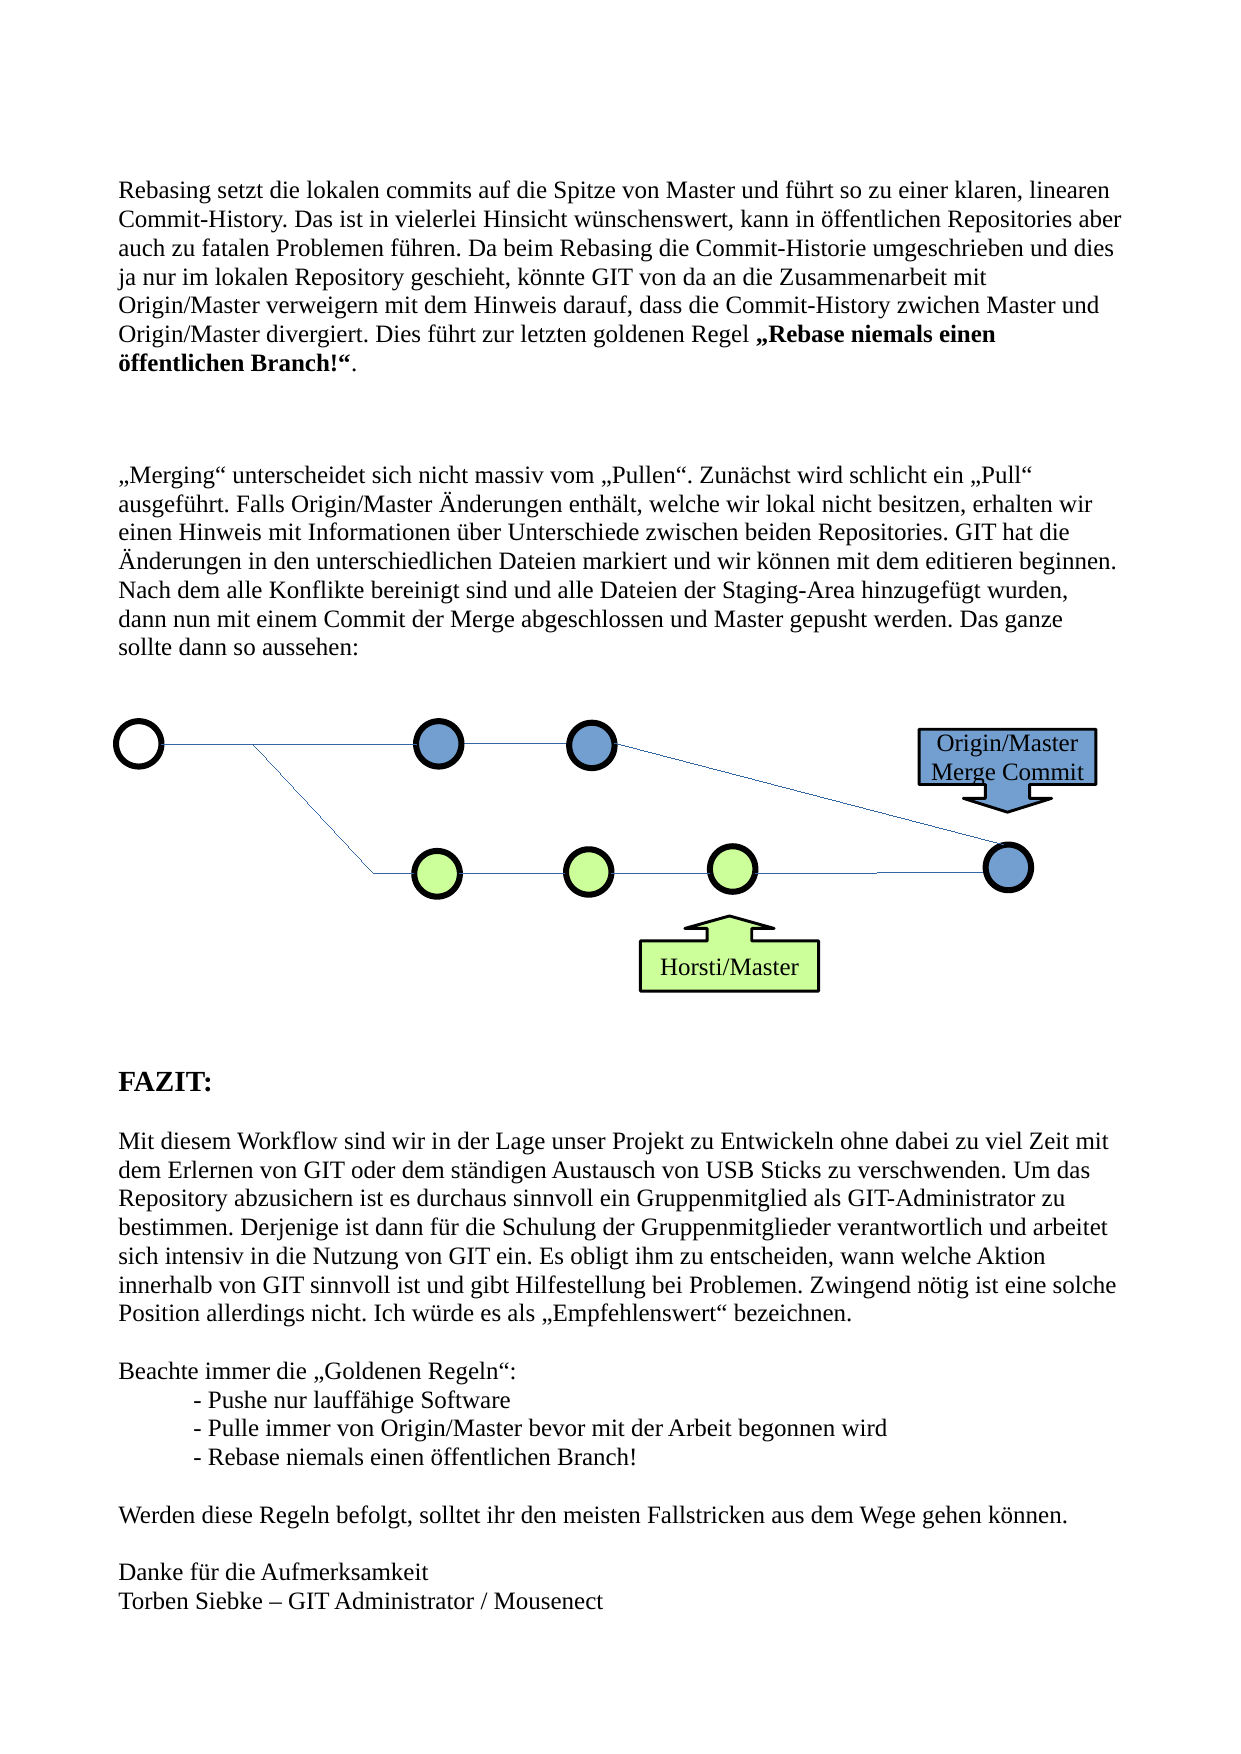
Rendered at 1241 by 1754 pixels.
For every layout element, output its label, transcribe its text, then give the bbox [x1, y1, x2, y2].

text - Rebase niemals einen öffentlichen Branch! [193, 1442, 1122, 1471]
text Mit diesem Workflow sind wir in der Lage unser Projekt zu Entwickeln ohne dabei zu viel Zeit mit dem Erlernen von GIT oder dem ständigen Austausch von USB Sticks zu verschwenden. Um das Repository abzusichern ist es durchaus sinnvoll ein Gruppenmitglied als GIT-Administrator zu bestimmen. Derjenige ist dann für die Schulung der Gruppenmitglieder verantwortlich und arbeitet sich intensiv in die Nutzung von GIT ein. Es obligt ihm zu entscheiden, wann welche Aktion innerhalb von GIT sinnvoll ist und gibt Hilfestellung bei Problemen. Zwingend nötig ist eine solche Position allerdings nicht. Ich würde es als „Empfehlenswert“ bezeichnen. [118, 1126, 1122, 1327]
text Beachte immer die „Goldenen Regeln“: [118, 1356, 1122, 1385]
text Rebasing setzt die lokalen commits auf die Spitze von Master und führt so zu einer klaren, linearen Commit-History. Das ist in vielerlei Hinsicht wünschenswert, kann in öffentlichen Repositories aber auch zu fatalen Problemen führen. Da beim Rebasing die Commit-Historie umgeschrieben und dies ja nur im lokalen Repository geschieht, könnte GIT von da an die Zusammenarbeit mit Origin/Master verweigern mit dem Hinweis darauf, dass die Commit-History zwichen Master und Origin/Master divergiert. Dies führt zur letzten goldenen Regel „Rebase niemals einen öffentlichen Branch!“. [118, 176, 1122, 377]
text Torben Siebke – GIT Administrator / Mousenect [118, 1586, 1122, 1615]
text FAZIT: [118, 1064, 1122, 1097]
text „Merging“ unterscheidet sich nicht massiv vom „Pullen“. Zunächst wird schlicht ein „Pull“ ausgeführt. Falls Origin/Master Änderungen enthält, welche wir lokal nicht besitzen, erhalten wir einen Hinweis mit Informationen über Unterschiede zwischen beiden Repositories. GIT hat die Änderungen in den unterschiedlichen Dateien markiert und wir können mit dem editieren beginnen. Nach dem alle Konflikte bereinigt sind und alle Dateien der Staging-Area hinzugefügt wurden, dann nun mit einem Commit der Merge abgeschlossen und Master gepusht werden. Das ganze sollte dann so aussehen: [118, 460, 1122, 661]
text - Pulle immer von Origin/Master bevor mit der Arbeit begonnen wird [193, 1413, 1122, 1442]
text Werden diese Regeln befolgt, solltet ihr den meisten Fallstricken aus dem Wege gehen können. [118, 1500, 1122, 1528]
text - Pushe nur lauffähige Software [193, 1385, 1122, 1413]
text Danke für die Aufmerksamkeit [118, 1557, 1122, 1586]
